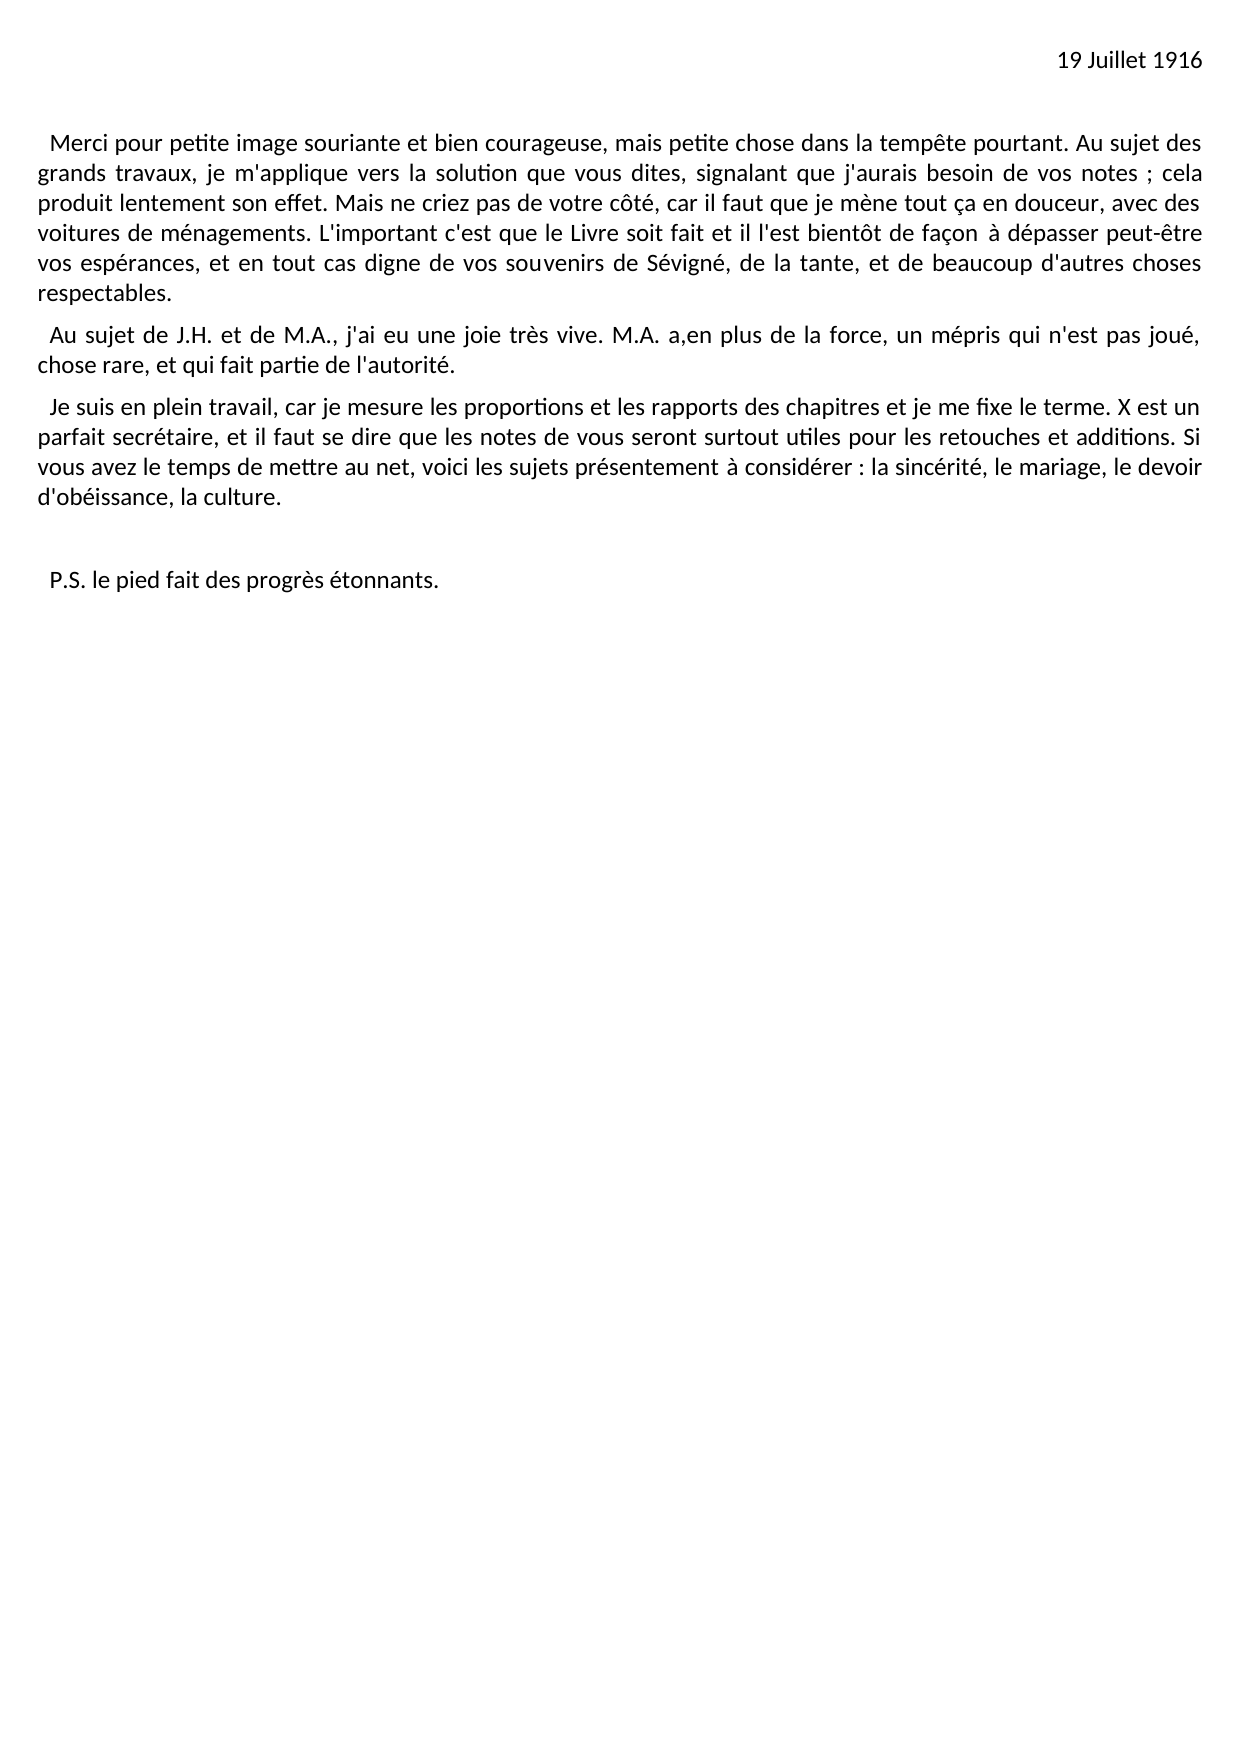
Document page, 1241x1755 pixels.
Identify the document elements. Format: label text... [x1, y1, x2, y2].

text Je suis en plein travail, car je mesure les proportions et les rapports des chapitres et je me fixe le terme. X est un parfait secrétaire, et il faut se dire que les notes de vous seront surtout utiles pour les retouches et additions. Si vous avez le temps de mettre au net, voici les sujets présentement à considérer : la sincérité, le mariage, le devoir d'obéissance, la culture. [37, 396, 1203, 511]
text Au sujet de J.H. et de M.A., j'ai eu une joie très vive. M.A. a,en plus de la force, un mépris qui n'est pas joué, chose rare, et qui fait partie de l'autorité. [37, 324, 1203, 379]
text Merci pour petite image souriante et bien courageuse, mais petite chose dans la tempête pourtant. Au sujet des grands travaux, je m'applique vers la solution que vous dites, signalant que j'aurais besoin de vos notes ; cela produit lentement son effet. Mais ne criez pas de votre côté, car il faut que je mène tout ça en douceur, avec des voitures de ménagements. L'important c'est que le Livre soit fait et il l'est bientôt de façon à dépasser peut-être vos espérances, et en tout cas digne de vos sou­venirs de Sévigné, de la tante, et de beaucoup d'autres choses respectables. [37, 133, 1203, 308]
text P.S. le pied fait des progrès étonnants. [37, 570, 1203, 595]
text 19 Juillet 1916 [37, 49, 1203, 74]
